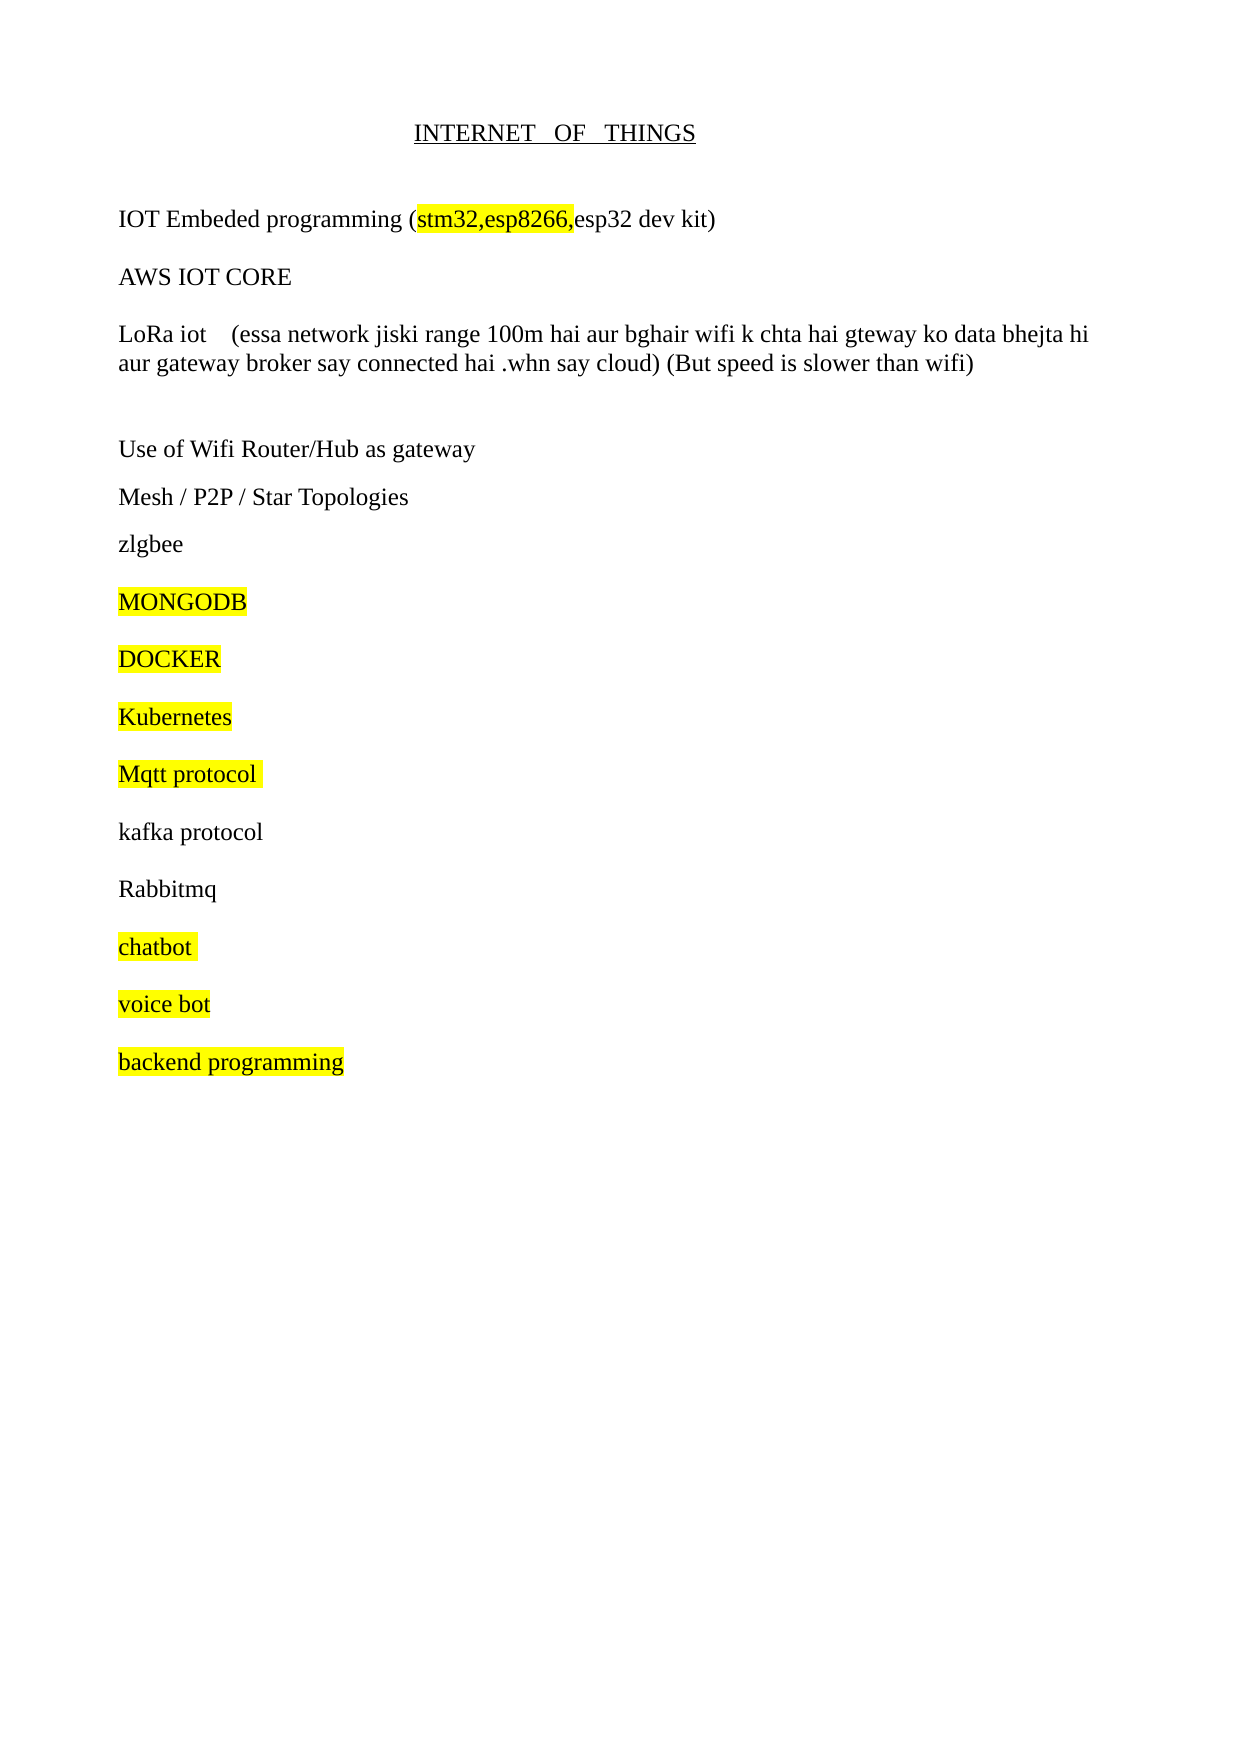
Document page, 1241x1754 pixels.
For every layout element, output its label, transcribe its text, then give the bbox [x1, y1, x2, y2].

text LoRa iot (essa network jiski range 100m hai aur bghair wifi k chta hai gteway ko data bhejta hi aur gateway broker say connected hai .whn say cloud) (But speed is slower than wifi) [118, 319, 1122, 377]
text AWS IOT CORE [118, 262, 1122, 291]
text zlgbee [118, 529, 1122, 558]
text INTERNET OF THINGS [118, 118, 1122, 147]
text Use of Wifi Router/Hub as gateway [118, 434, 1122, 463]
text Mqtt protocol [118, 759, 1122, 788]
text kafka protocol [118, 817, 1122, 846]
text Kubernetes [118, 702, 1122, 731]
text DOCKER [118, 644, 1122, 673]
text voice bot [118, 989, 1122, 1018]
text MONGODB [118, 587, 1122, 616]
text backend programming [118, 1047, 1122, 1076]
text Rabbitmq [118, 874, 1122, 903]
text Mesh / P2P / Star Topologies [118, 482, 1122, 511]
text IOT Embeded programming (stm32,esp8266,esp32 dev kit) [118, 204, 1122, 233]
text chatbot [118, 932, 1122, 961]
